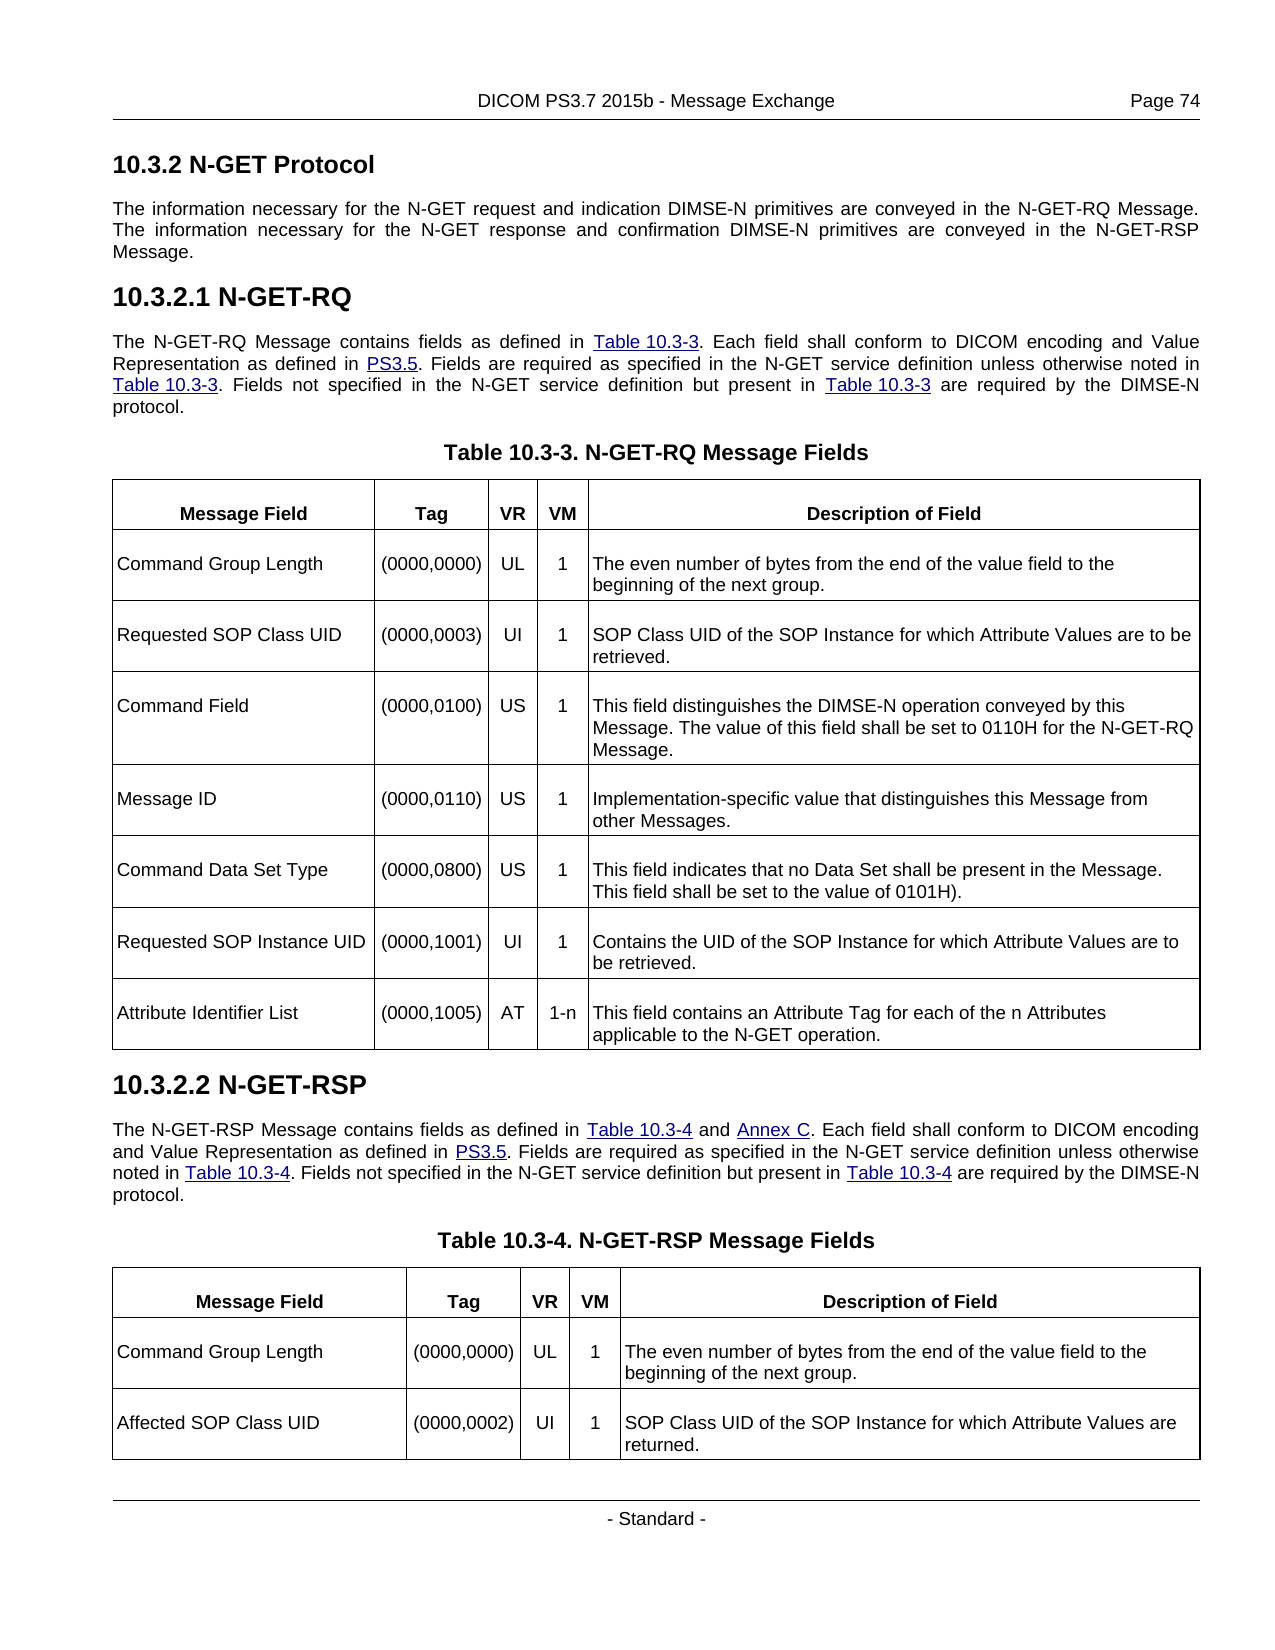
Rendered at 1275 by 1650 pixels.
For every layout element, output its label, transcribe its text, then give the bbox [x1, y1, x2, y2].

table_header Message Field [113, 1268, 406, 1317]
table_cell 1 [570, 1318, 620, 1388]
text 10.3.2 N-GET Protocol [112, 150, 1200, 179]
table_cell (0000,0000) [407, 1318, 520, 1388]
table_cell UI [489, 601, 537, 671]
table_cell AT [489, 979, 537, 1049]
table_header Description of Field [589, 480, 1199, 529]
table_cell Command Group Length [113, 530, 374, 600]
table_cell Implementation-specific value that distinguishes this Message from other Messages. [589, 765, 1199, 835]
table_cell (0000,0110) [375, 765, 488, 835]
table_cell UI [489, 908, 537, 978]
table_cell Attribute Identifier List [113, 979, 374, 1049]
table_cell (0000,1001) [375, 908, 488, 978]
table_cell Contains the UID of the SOP Instance for which Attribute Values are to be retrieved. [589, 908, 1199, 978]
text The information necessary for the N-GET request and indication DIMSE-N primitives are conveyed in the N-GET-RQ Message. The information necessary for the N-GET response and confirmation DIMSE-N primitives are conveyed in the N-GET-RSP Message. [112, 197, 1200, 262]
table_header Tag [375, 480, 488, 529]
text 10.3.2.1 N-GET-RQ [112, 281, 1200, 312]
table_cell 1 [538, 908, 588, 978]
table_header VM [570, 1268, 620, 1317]
table_cell (0000,0800) [375, 836, 488, 907]
table_cell (0000,0003) [375, 601, 488, 671]
table_cell 1 [538, 836, 588, 907]
table_cell Requested SOP Class UID [113, 601, 374, 671]
table_cell (0000,0000) [375, 530, 488, 600]
table_cell US [489, 836, 537, 907]
table_cell 1 [538, 765, 588, 835]
table_header Message Field [113, 480, 374, 529]
table_cell (0000,0100) [375, 672, 488, 764]
table_cell This field distinguishes the DIMSE-N operation conveyed by this Message. The value of this field shall be set to 0110H for the N-GET-RQ Message. [589, 672, 1199, 764]
table_cell 1 [538, 672, 588, 764]
table_header Description of Field [621, 1268, 1199, 1317]
table_cell The even number of bytes from the end of the value field to the beginning of the next group. [589, 530, 1199, 600]
table_cell 1 [570, 1389, 620, 1459]
table_cell Message ID [113, 765, 374, 835]
table_header VR [521, 1268, 569, 1317]
table_cell (0000,0002) [407, 1389, 520, 1459]
table_cell (0000,1005) [375, 979, 488, 1049]
table_cell UI [521, 1389, 569, 1459]
text The N-GET-RQ Message contains fields as defined in Table 10.3-3. Each field shall conform to DICOM encoding and Value Representation as defined in PS3.5. Fields are required as specified in the N-GET service definition unless otherwise noted in Table 10.3-3. Fields not specified in the N-GET service definition but present in Table 10.3-3 are required by the DIMSE-N protocol. [112, 331, 1200, 417]
table_cell This field contains an Attribute Tag for each of the n Attributes applicable to the N-GET operation. [589, 979, 1199, 1049]
table_cell Command Field [113, 672, 374, 764]
table_cell UL [489, 530, 537, 600]
table_header VM [538, 480, 588, 529]
table_cell Requested SOP Instance UID [113, 908, 374, 978]
table_cell The even number of bytes from the end of the value field to the beginning of the next group. [621, 1318, 1199, 1388]
table_cell 1 [538, 530, 588, 600]
table_cell Affected SOP Class UID [113, 1389, 406, 1459]
text Table 10.3-4. N-GET-RSP Message Fields [112, 1228, 1200, 1253]
table_cell US [489, 672, 537, 764]
table_header VR [489, 480, 537, 529]
text Table 10.3-3. N-GET-RQ Message Fields [112, 440, 1200, 466]
table_cell SOP Class UID of the SOP Instance for which Attribute Values are returned. [621, 1389, 1199, 1459]
table_header Tag [407, 1268, 520, 1317]
table_cell This field indicates that no Data Set shall be present in the Message. This field shall be set to the value of 0101H). [589, 836, 1199, 907]
text The N-GET-RSP Message contains fields as defined in Table 10.3-4 and Annex C. Each field shall conform to DICOM encoding and Value Representation as defined in PS3.5. Fields are required as specified in the N-GET service definition unless otherwise noted in Table 10.3-4. Fields not specified in the N-GET service definition but present in Table 10.3-4 are required by the DIMSE-N protocol. [112, 1119, 1200, 1205]
text 10.3.2.2 N-GET-RSP [112, 1069, 1200, 1100]
table_cell 1-n [538, 979, 588, 1049]
table_cell SOP Class UID of the SOP Instance for which Attribute Values are to be retrieved. [589, 601, 1199, 671]
table_cell Command Data Set Type [113, 836, 374, 907]
table_cell UL [521, 1318, 569, 1388]
table_cell US [489, 765, 537, 835]
table_cell Command Group Length [113, 1318, 406, 1388]
table_cell 1 [538, 601, 588, 671]
